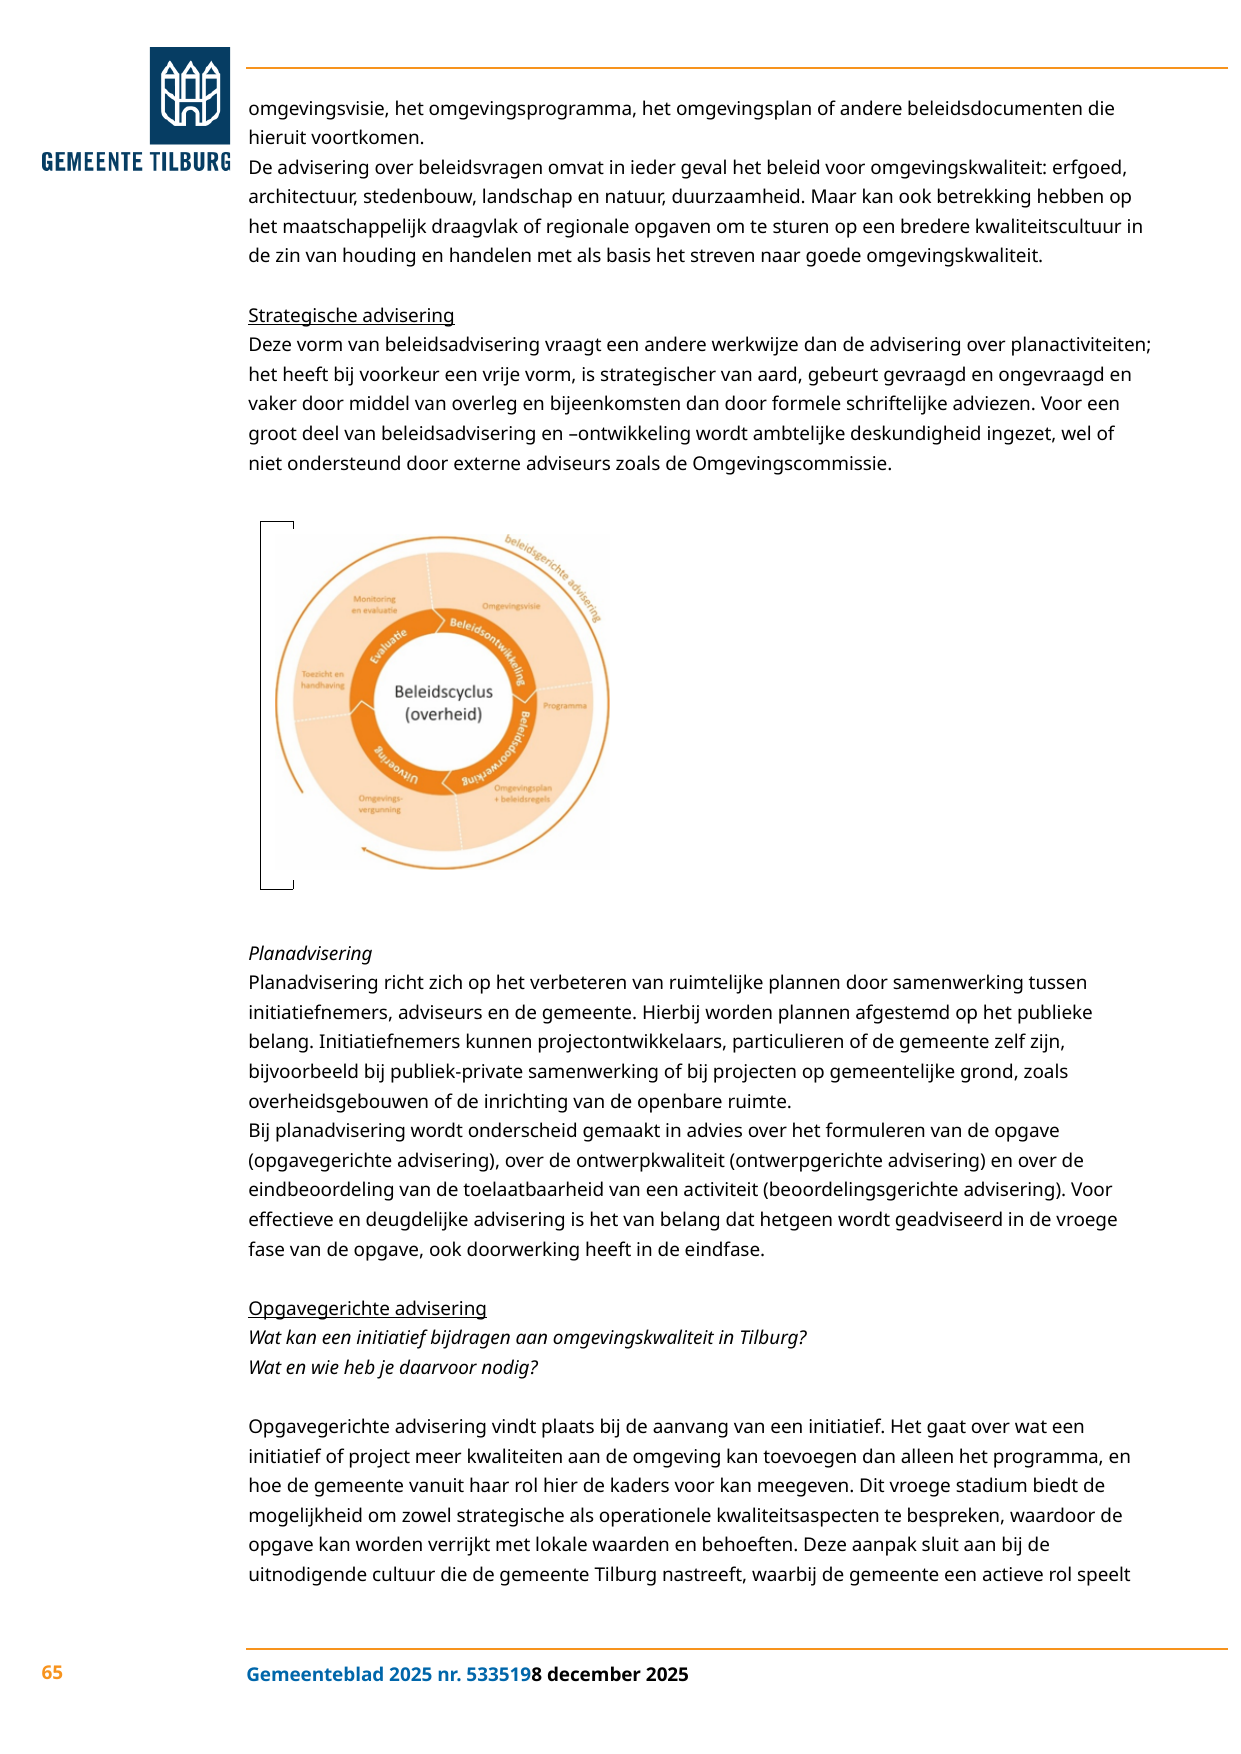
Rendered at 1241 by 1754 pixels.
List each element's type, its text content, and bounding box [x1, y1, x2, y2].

text Planadvisering [248, 940, 1152, 966]
picture [41, 47, 231, 172]
text Opgavegerichte advisering vindt plaats bij de aanvang van een initiatief. Het gaat over wat een initiatief of project meer kwaliteiten aan de omgeving kan toevoegen dan alleen het programma, en hoe de gemeente vanuit haar rol hier de kaders voor kan meegeven. Dit vroege stadium biedt de mogelijkheid om zowel strategische als operationele kwaliteitsaspecten te bespreken, waardoor de opgave kan worden verrijkt met lokale waarden en behoeften. Deze aanpak sluit aan bij de uitnodigende cultuur die de gemeente Tilburg nastreeft, waarbij de gemeente een actieve rol speelt [248, 1413, 1152, 1587]
text De advisering over beleidsvragen omvat in ieder geval het beleid voor omgevingskwaliteit: erfgoed, architectuur, stedenbouw, landschap en natuur, duurzaamheid. Maar kan ook betrekking hebben op het maatschappelijk draagvlak of regionale opgaven om te sturen op een bredere kwaliteitscultuur in de zin van houding en handelen met als basis het streven naar goede omgevingskwaliteit. [248, 154, 1152, 268]
text omgevingsvisie, het omgevingsprogramma, het omgevingsplan of andere beleidsdocumenten die hieruit voortkomen. [248, 95, 1152, 150]
text Planadvisering richt zich op het verbeteren van ruimtelijke plannen door samenwerking tussen initiatiefnemers, adviseurs en de gemeente. Hierbij worden plannen afgestemd op het publieke belang. Initiatiefnemers kunnen projectontwikkelaars, particulieren of de gemeente zelf zijn, bijvoorbeeld bij publiek-private samenwerking of bij projecten op gemeentelijke grond, zoals overheidsgebouwen of de inrichting van de openbare ruimte. [248, 969, 1152, 1113]
picture [268, 529, 624, 880]
text Strategische advisering [248, 302, 1152, 328]
text Deze vorm van beleidsadvisering vraagt een andere werkwijze dan de advisering over planactiviteiten; het heeft bij voorkeur een vrije vorm, is strategischer van aard, gebeurt gevraagd en ongevraagd en vaker door middel van overleg en bijeenkomsten dan door formele schriftelijke adviezen. Voor een groot deel van beleidsadvisering en –ontwikkeling wordt ambtelijke deskundigheid ingezet, wel of niet ondersteund door externe adviseurs zoals de Omgevingscommissie. [248, 331, 1152, 476]
text Wat kan een initiatief bijdragen aan omgevingskwaliteit in Tilburg? [248, 1324, 1152, 1350]
text Bij planadvisering wordt onderscheid gemaakt in advies over het formuleren van de opgave (opgavegerichte advisering), over de ontwerpkwaliteit (ontwerpgerichte advisering) en over de eindbeoordeling van de toelaatbaarheid van een activiteit (beoordelingsgerichte advisering). Voor effectieve en deugdelijke advisering is het van belang dat hetgeen wordt geadviseerd in de vroege fase van de opgave, ook doorwerking heeft in de eindfase. [248, 1117, 1152, 1261]
text Wat en wie heb je daarvoor nodig? [248, 1354, 1152, 1380]
text Opgavegerichte advisering [248, 1295, 1152, 1321]
